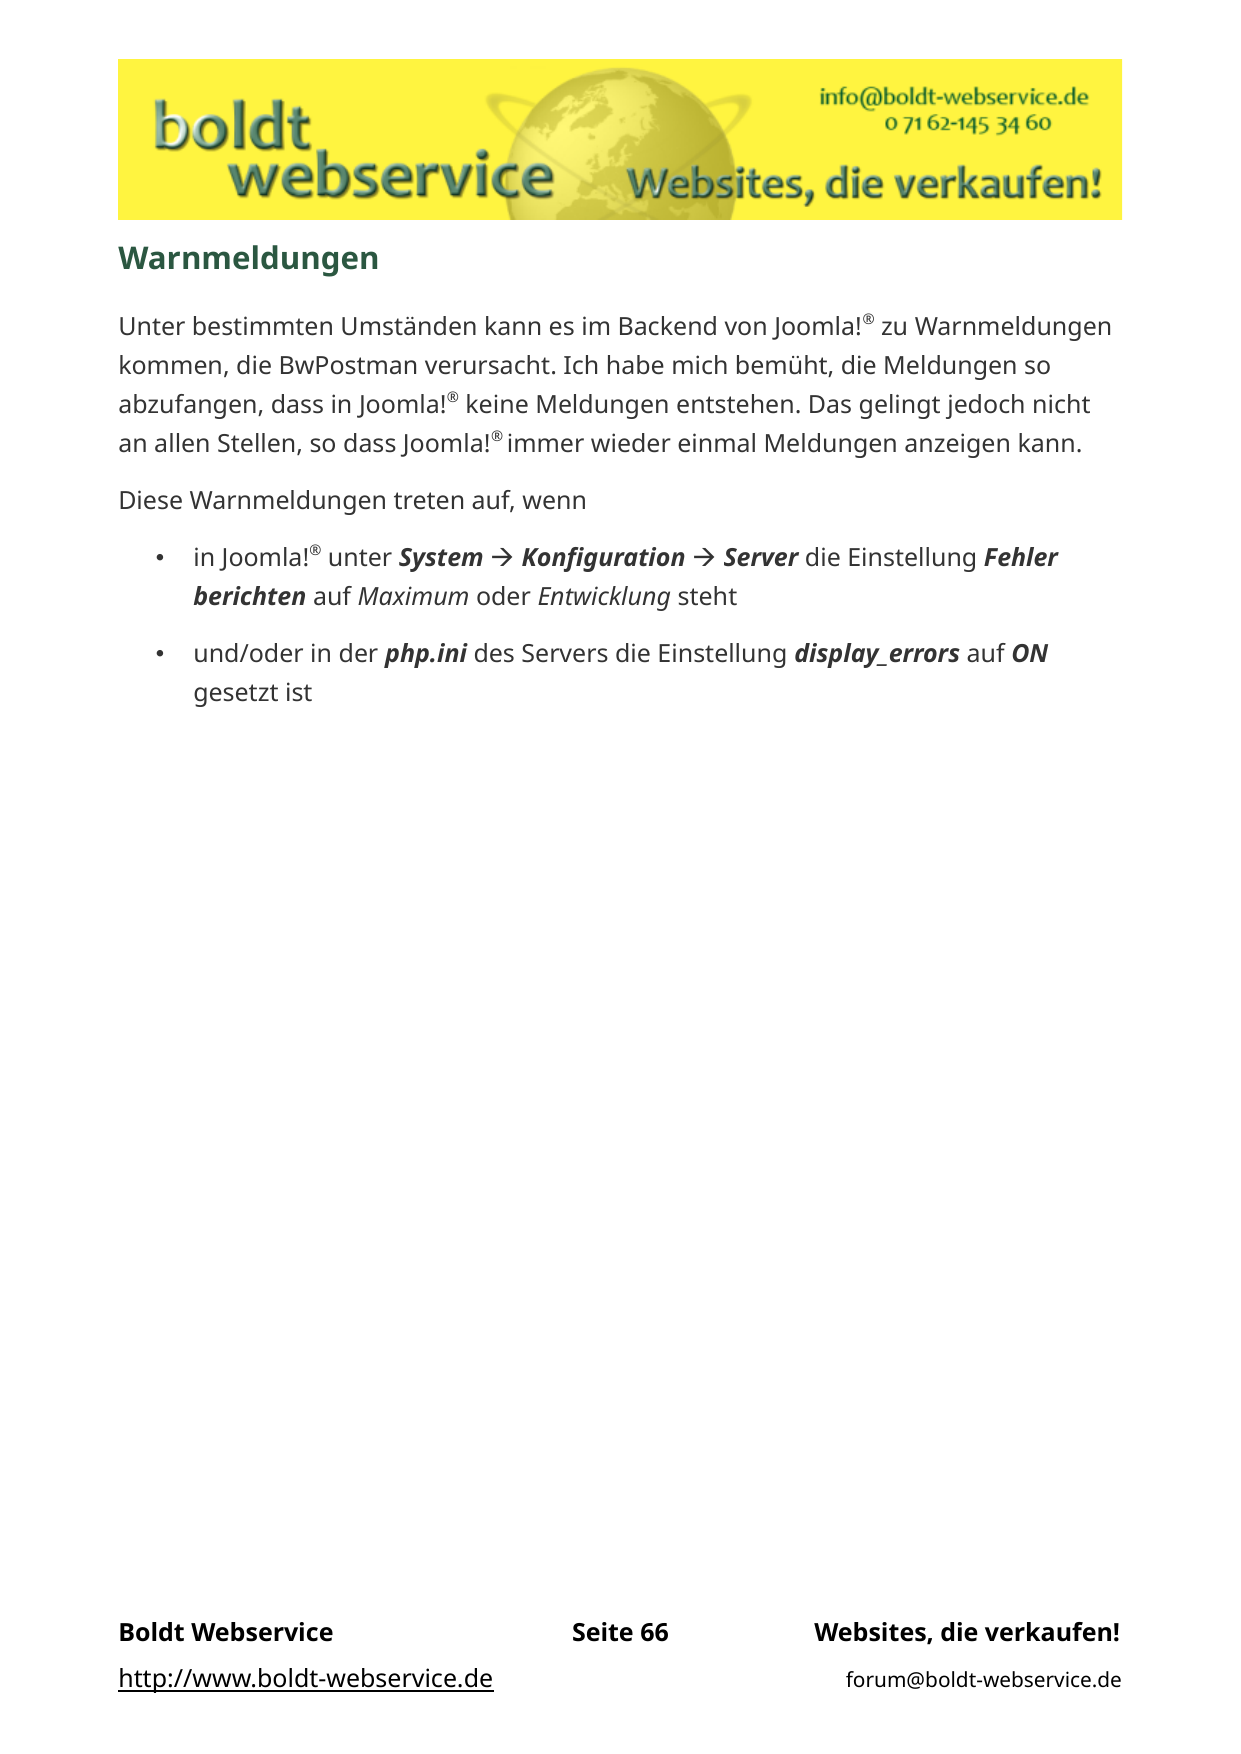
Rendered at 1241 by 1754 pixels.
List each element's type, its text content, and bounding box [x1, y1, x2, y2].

text Unter bestimmten Umständen kann es im Backend von Joomla!® zu Warnmeldungen kommen, die BwPostman verursacht. Ich habe mich bemüht, die Meldungen so abzufangen, dass in Joomla!® keine Meldungen entstehen. Das gelingt jedoch nicht an allen Stellen, so dass Joomla!® immer wieder einmal Meldungen anzeigen kann. [118, 308, 1122, 460]
text Diese Warnmeldungen treten auf, wenn [118, 483, 1122, 517]
list in Joomla!® unter System  Konfiguration  Server die Einstellung Fehler berichten auf Maximum oder Entwicklung steht [156, 539, 1122, 613]
list und/oder in der php.ini des Servers die Einstellung display_errors auf ON gesetzt ist [156, 636, 1122, 709]
picture [118, 59, 1123, 220]
subtitle Warnmeldungen [118, 236, 1122, 279]
